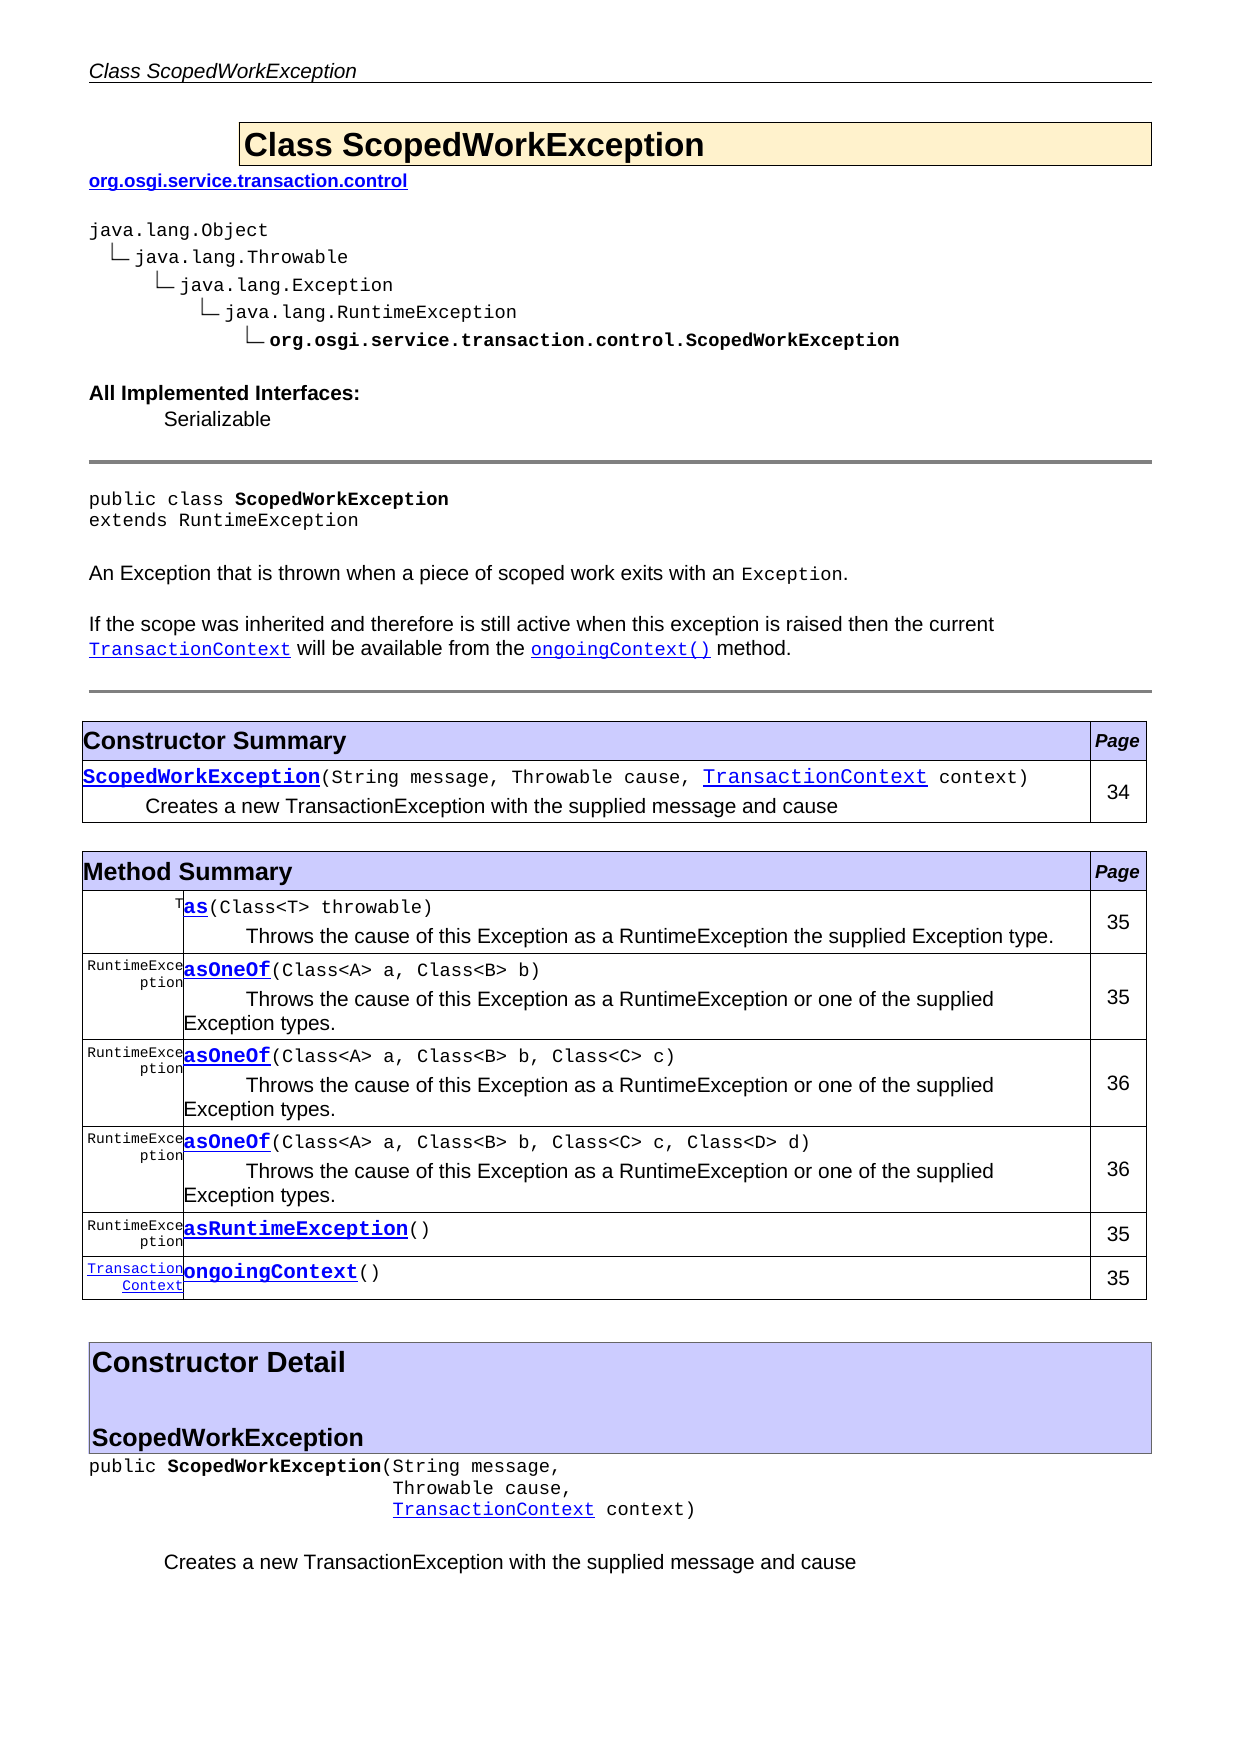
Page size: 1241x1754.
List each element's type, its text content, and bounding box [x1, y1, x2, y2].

table_cell RuntimeException [83, 1127, 183, 1212]
table_cell asOneOf(Class<A> a, Class<B> b) Throws the cause of this Exception as a RuntimeException or one of the supplied Exception types. [184, 954, 1090, 1039]
table_cell RuntimeException [83, 954, 183, 1039]
text public class ScopedWorkException [88, 489, 1152, 511]
text Creates a new TransactionException with the supplied message and cause [163, 1550, 1152, 1574]
text java.lang.Exception [88, 269, 1152, 297]
picture [246, 324, 270, 347]
table_header Page [1091, 722, 1146, 760]
text org.osgi.service.transaction.control.ScopedWorkException [88, 324, 1152, 352]
table_cell RuntimeException [83, 1213, 183, 1256]
subtitle ScopedWorkException [90, 1419, 1151, 1453]
table_cell RuntimeException [83, 1040, 183, 1126]
subtitle All Implemented Interfaces: [88, 381, 1152, 405]
table_cell asOneOf(Class<A> a, Class<B> b, Class<C> c, Class<D> d) Throws the cause of this Exception as a RuntimeException or one of the supplied Exception types. [184, 1127, 1090, 1212]
text If the scope was inherited and therefore is still active when this exception is raised then the current TransactionContext will be available from the ongoingContext() method. [88, 611, 1152, 661]
table_cell 34 [1091, 1257, 1146, 1299]
table_cell ScopedWorkException(String message, Throwable cause, TransactionContext context) Creates a new TransactionException with the supplied message and cause [83, 761, 1090, 822]
table_cell 35 [1091, 1127, 1146, 1212]
table_cell 35 [1091, 1040, 1146, 1126]
text org.osgi.service.transaction.control [88, 170, 1152, 191]
subtitle Constructor Detail [90, 1343, 1151, 1378]
subtitle Class ScopedWorkException [240, 123, 1151, 165]
table_cell ongoingContext() [184, 1257, 1090, 1299]
table_cell 34 [1091, 954, 1146, 1039]
table_header Method Summary [83, 852, 1090, 890]
text extends RuntimeException [88, 511, 1152, 532]
table_cell 34 [1091, 891, 1146, 953]
table_cell TransactionContext [83, 1257, 183, 1299]
table_header Page [1091, 852, 1146, 890]
text java.lang.RuntimeException [88, 297, 1152, 324]
table_cell 33 [1091, 761, 1146, 822]
text An Exception that is thrown when a piece of scoped work exits with an Exception. [88, 561, 1152, 586]
table_cell asOneOf(Class<A> a, Class<B> b, Class<C> c) Throws the cause of this Exception as a RuntimeException or one of the supplied Exception types. [184, 1040, 1090, 1126]
text java.lang.Object [88, 221, 1152, 242]
picture [111, 241, 135, 264]
table_cell as(Class<T> throwable) Throws the cause of this Exception as a RuntimeException the supplied Exception type. [184, 891, 1090, 953]
table_cell asRuntimeException() [184, 1213, 1090, 1256]
text Serializable [163, 407, 1152, 431]
table_cell T [83, 891, 183, 953]
text java.lang.Throwable [88, 242, 1152, 269]
table_cell 34 [1091, 1213, 1146, 1256]
picture [201, 296, 225, 319]
table_header Constructor Summary [83, 722, 1090, 760]
text public ScopedWorkException(String message, Throwable cause, TransactionContext context) [88, 1457, 1152, 1521]
picture [156, 269, 180, 292]
